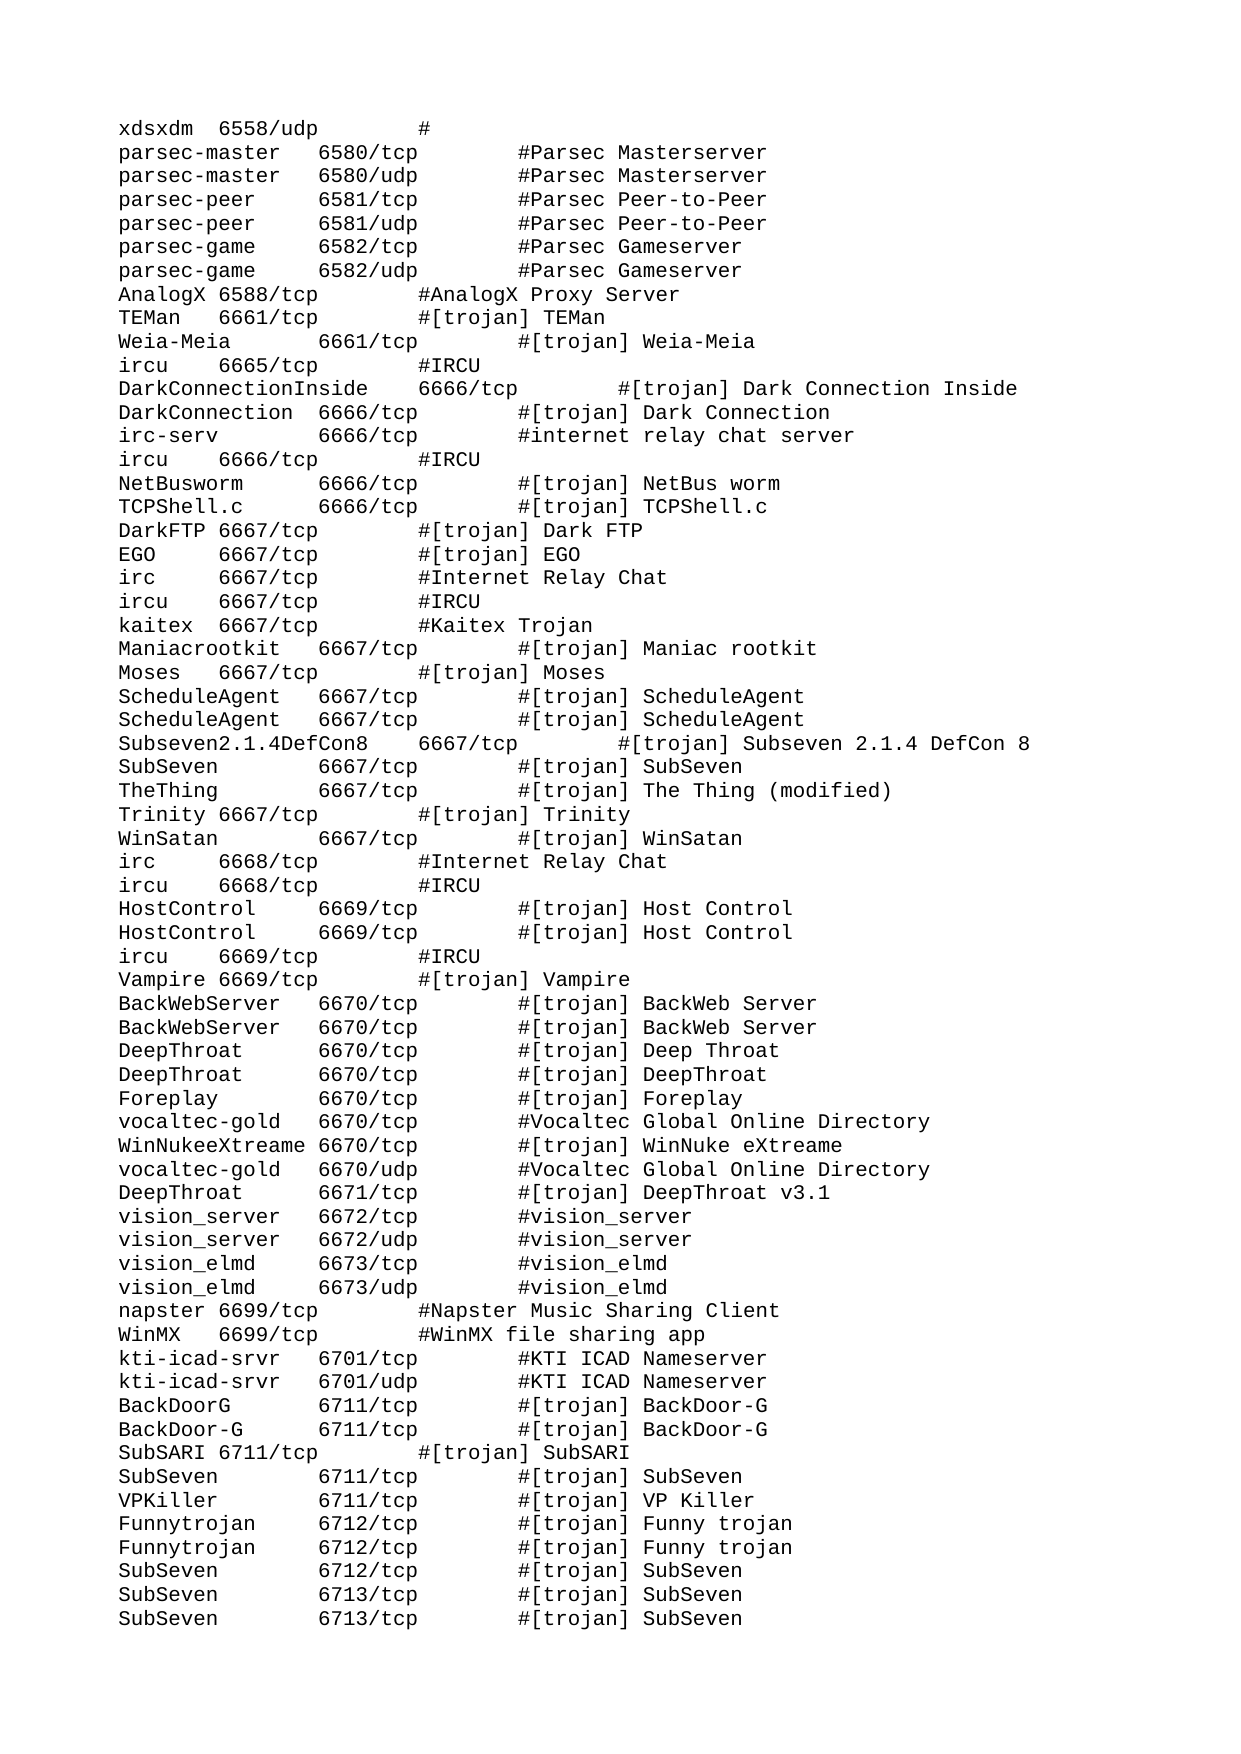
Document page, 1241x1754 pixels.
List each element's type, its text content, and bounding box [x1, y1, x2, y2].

text kti-icad-srvr 6701/udp #KTI ICAD Nameserver [118, 1371, 1122, 1395]
text VPKiller 6711/tcp #[trojan] VP Killer [118, 1489, 1122, 1513]
text HostControl 6669/tcp #[trojan] Host Control [118, 898, 1122, 922]
text NetBusworm 6666/tcp #[trojan] NetBus worm [118, 473, 1122, 496]
text BackWebServer 6670/tcp #[trojan] BackWeb Server [118, 1017, 1122, 1040]
text irc 6668/tcp #Internet Relay Chat [118, 851, 1122, 875]
text SubSeven 6667/tcp #[trojan] SubSeven [118, 757, 1122, 780]
text xdsxdm 6558/udp # [118, 118, 1122, 142]
text vision_server 6672/tcp #vision_server [118, 1206, 1122, 1229]
text ircu 6667/tcp #IRCU [118, 591, 1122, 615]
text vision_elmd 6673/udp #vision_elmd [118, 1277, 1122, 1300]
text BackWebServer 6670/tcp #[trojan] BackWeb Server [118, 993, 1122, 1017]
text vocaltec-gold 6670/udp #Vocaltec Global Online Directory [118, 1158, 1122, 1182]
text Funnytrojan 6712/tcp #[trojan] Funny trojan [118, 1513, 1122, 1537]
text Weia-Meia 6661/tcp #[trojan] Weia-Meia [118, 331, 1122, 354]
text DeepThroat 6671/tcp #[trojan] DeepThroat v3.1 [118, 1182, 1122, 1206]
text BackDoorG 6711/tcp #[trojan] BackDoor-G [118, 1395, 1122, 1419]
text parsec-master 6580/udp #Parsec Masterserver [118, 165, 1122, 189]
text kti-icad-srvr 6701/tcp #KTI ICAD Nameserver [118, 1348, 1122, 1371]
text Maniacrootkit 6667/tcp #[trojan] Maniac rootkit [118, 638, 1122, 662]
text Subseven2.1.4DefCon8 6667/tcp #[trojan] Subseven 2.1.4 DefCon 8 [118, 733, 1122, 757]
text TCPShell.c 6666/tcp #[trojan] TCPShell.c [118, 496, 1122, 520]
text TheThing 6667/tcp #[trojan] The Thing (modified) [118, 780, 1122, 804]
text ScheduleAgent 6667/tcp #[trojan] ScheduleAgent [118, 686, 1122, 709]
text vocaltec-gold 6670/tcp #Vocaltec Global Online Directory [118, 1111, 1122, 1135]
text AnalogX 6588/tcp #AnalogX Proxy Server [118, 284, 1122, 307]
text DeepThroat 6670/tcp #[trojan] DeepThroat [118, 1064, 1122, 1088]
text SubSeven 6713/tcp #[trojan] SubSeven [118, 1608, 1122, 1631]
text parsec-game 6582/udp #Parsec Gameserver [118, 260, 1122, 284]
text Moses 6667/tcp #[trojan] Moses [118, 662, 1122, 686]
text DarkConnectionInside 6666/tcp #[trojan] Dark Connection Inside [118, 378, 1122, 402]
text DarkConnection 6666/tcp #[trojan] Dark Connection [118, 402, 1122, 426]
text ircu 6668/tcp #IRCU [118, 875, 1122, 898]
text DarkFTP 6667/tcp #[trojan] Dark FTP [118, 520, 1122, 544]
text parsec-game 6582/tcp #Parsec Gameserver [118, 236, 1122, 260]
text Funnytrojan 6712/tcp #[trojan] Funny trojan [118, 1537, 1122, 1561]
text Trinity 6667/tcp #[trojan] Trinity [118, 804, 1122, 827]
text parsec-master 6580/tcp #Parsec Masterserver [118, 142, 1122, 165]
text parsec-peer 6581/tcp #Parsec Peer-to-Peer [118, 189, 1122, 213]
text WinNukeeXtreame 6670/tcp #[trojan] WinNuke eXtreame [118, 1135, 1122, 1158]
text vision_elmd 6673/tcp #vision_elmd [118, 1253, 1122, 1277]
text parsec-peer 6581/udp #Parsec Peer-to-Peer [118, 213, 1122, 236]
text EGO 6667/tcp #[trojan] EGO [118, 544, 1122, 567]
text SubSARI 6711/tcp #[trojan] SubSARI [118, 1442, 1122, 1466]
text SubSeven 6713/tcp #[trojan] SubSeven [118, 1584, 1122, 1608]
text vision_server 6672/udp #vision_server [118, 1229, 1122, 1253]
text WinMX 6699/tcp #WinMX file sharing app [118, 1324, 1122, 1348]
text ircu 6669/tcp #IRCU [118, 946, 1122, 969]
text WinSatan 6667/tcp #[trojan] WinSatan [118, 827, 1122, 851]
text ircu 6666/tcp #IRCU [118, 449, 1122, 473]
text Vampire 6669/tcp #[trojan] Vampire [118, 969, 1122, 993]
text TEMan 6661/tcp #[trojan] TEMan [118, 307, 1122, 331]
text SubSeven 6711/tcp #[trojan] SubSeven [118, 1466, 1122, 1489]
text napster 6699/tcp #Napster Music Sharing Client [118, 1300, 1122, 1324]
text ScheduleAgent 6667/tcp #[trojan] ScheduleAgent [118, 709, 1122, 733]
text Foreplay 6670/tcp #[trojan] Foreplay [118, 1088, 1122, 1111]
text irc-serv 6666/tcp #internet relay chat server [118, 426, 1122, 449]
text DeepThroat 6670/tcp #[trojan] Deep Throat [118, 1040, 1122, 1064]
text BackDoor-G 6711/tcp #[trojan] BackDoor-G [118, 1419, 1122, 1442]
text ircu 6665/tcp #IRCU [118, 354, 1122, 378]
text SubSeven 6712/tcp #[trojan] SubSeven [118, 1561, 1122, 1584]
text irc 6667/tcp #Internet Relay Chat [118, 567, 1122, 591]
text kaitex 6667/tcp #Kaitex Trojan [118, 615, 1122, 638]
text HostControl 6669/tcp #[trojan] Host Control [118, 922, 1122, 946]
